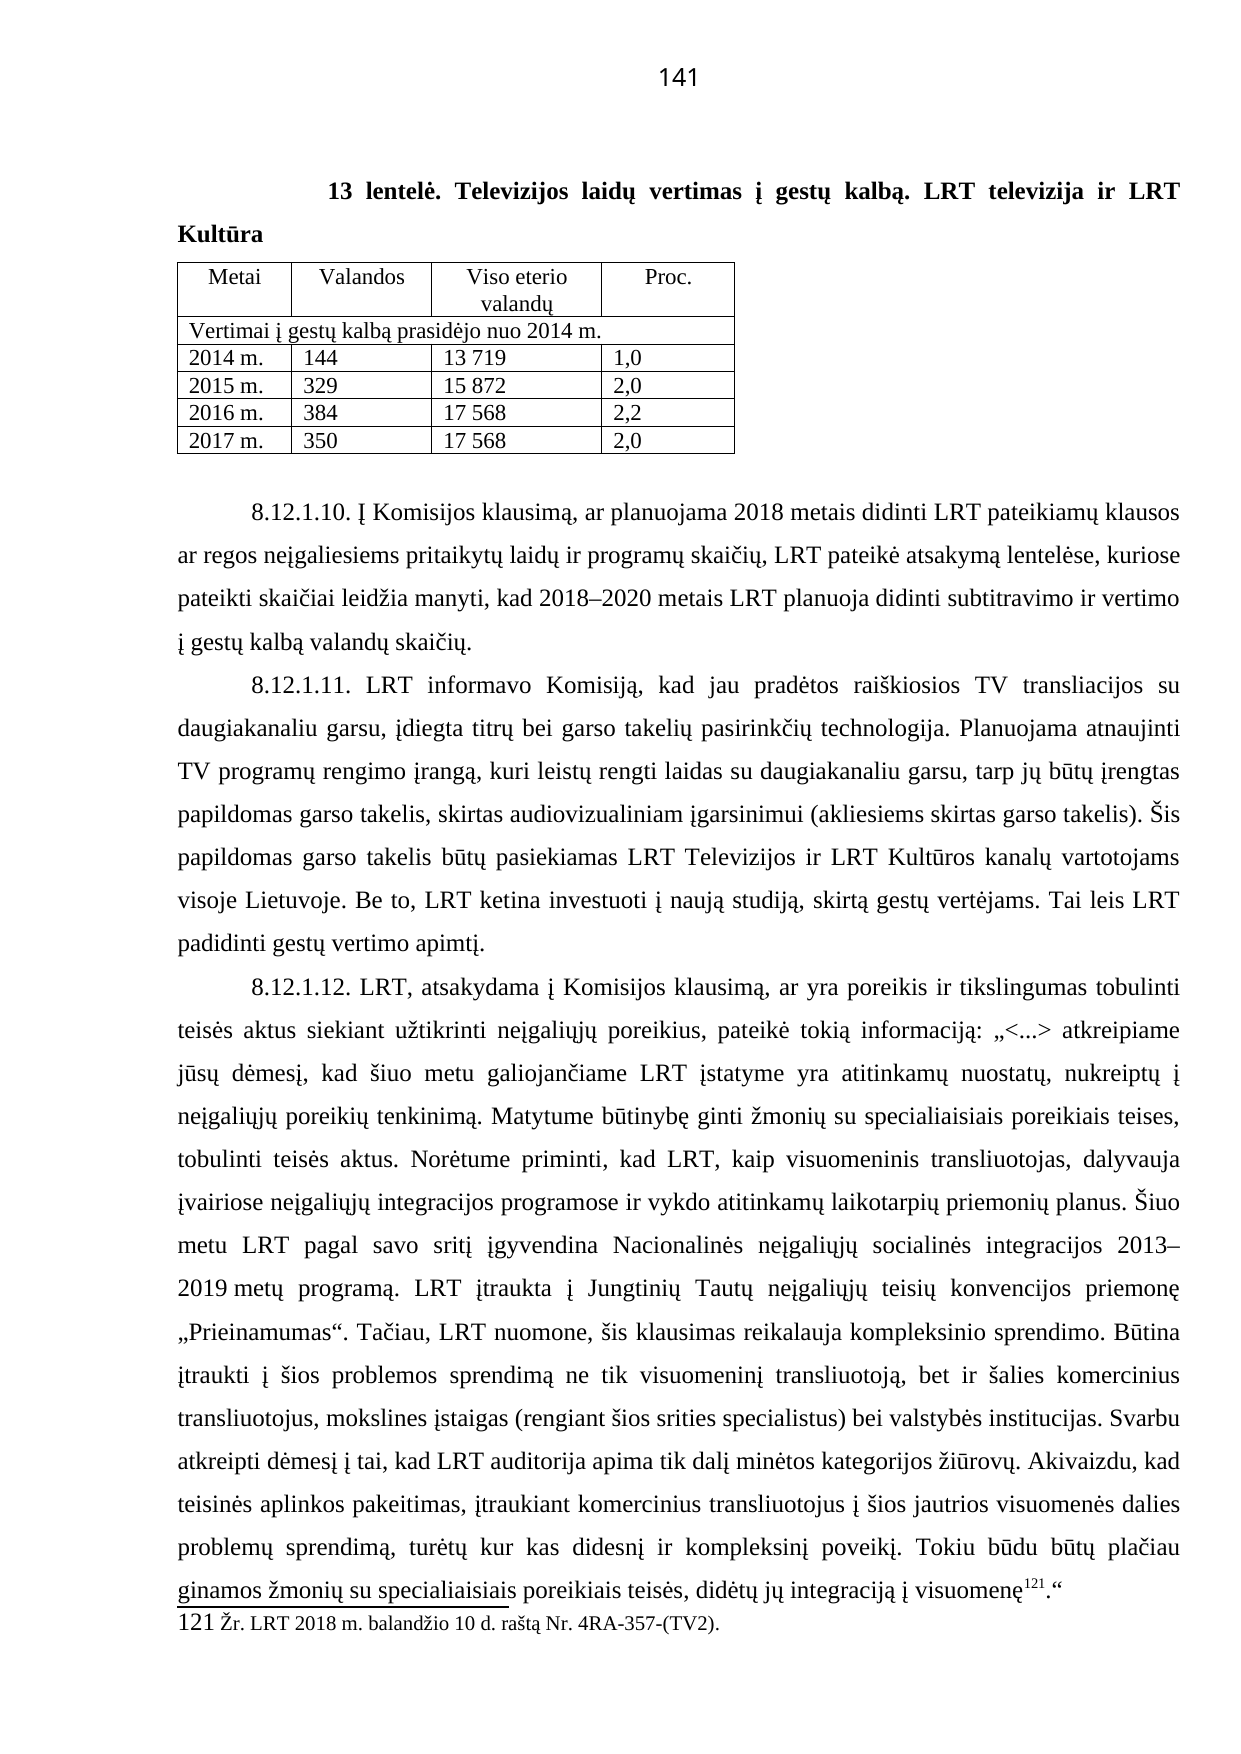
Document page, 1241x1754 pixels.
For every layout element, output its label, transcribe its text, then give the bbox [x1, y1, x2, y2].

table_cell 2017 m. [178, 427, 291, 453]
text 8.12.1.11. LRT informavo Komisiją, kad jau pradėtos raiškiosios TV transliacijos su daugiakanaliu garsu, įdiegta titrų bei garso takelių pasirinkčių technologija. Planuojama atnaujinti TV programų rengimo įrangą, kuri leistų rengti laidas su daugiakanaliu garsu, tarp jų būtų įrengtas papildomas garso takelis, skirtas audiovizualiniam įgarsinimui (akliesiems skirtas garso takelis). Šis papildomas garso takelis būtų pasiekiamas LRT Televizijos ir LRT Kultūros kanalų vartotojams visoje Lietuvoje. Be to, LRT ketina investuoti į naują studiją, skirtą gestų vertėjams. Tai leis LRT padidinti gestų vertimo apimtį. [177, 670, 1181, 957]
table_cell 13 719 [432, 345, 601, 371]
text 8.12.1.10. Į Komisijos klausimą, ar planuojama 2018 metais didinti LRT pateikiamų klausos ar regos neįgaliesiems pritaikytų laidų ir programų skaičių, LRT pateikė atsakymą lentelėse, kuriose pateikti skaičiai leidžia manyti, kad 2018–2020 metais LRT planuoja didinti subtitravimo ir vertimo į gestų kalbą valandų skaičių. [177, 497, 1181, 655]
table_cell 2016 m. [178, 399, 291, 426]
table_header Valandos [292, 263, 431, 316]
table_cell 15 872 [432, 372, 601, 398]
table_cell 2015 m. [178, 372, 291, 398]
table_cell 1,0 [602, 345, 734, 371]
table_cell 2014 m. [178, 345, 291, 371]
table_cell 384 [292, 399, 431, 426]
table_cell 350 [292, 427, 431, 453]
table_cell 329 [292, 372, 431, 398]
table_cell 17 568 [432, 399, 601, 426]
table_header Viso eterio valandų [432, 263, 601, 316]
table_cell Vertimai į gestų kalbą prasidėjo nuo 2014 m. [178, 317, 734, 343]
table_cell 17 568 [432, 427, 601, 453]
text Žr. LRT 2018 m. balandžio 10 d. raštą Nr. 4RA-357-(TV2). [177, 1607, 1181, 1636]
text 8.12.1.12. LRT, atsakydama į Komisijos klausimą, ar yra poreikis ir tikslingumas tobulinti teisės aktus siekiant užtikrinti neįgaliųjų poreikius, pateikė tokią informaciją: „<...> atkreipiame jūsų dėmesį, kad šiuo metu galiojančiame LRT įstatyme yra atitinkamų nuostatų, nukreiptų į neįgaliųjų poreikių tenkinimą. Matytume būtinybę ginti žmonių su specialiaisiais poreikiais teises, tobulinti teisės aktus. Norėtume priminti, kad LRT, kaip visuomeninis transliuotojas, dalyvauja įvairiose neįgaliųjų integracijos programose ir vykdo atitinkamų laikotarpių priemonių planus. Šiuo metu LRT pagal savo sritį įgyvendina Nacionalinės neįgaliųjų socialinės integracijos 2013–2019 metų programą. LRT įtraukta į Jungtinių Tautų neįgaliųjų teisių konvencijos priemonę „Prieinamumas“. Tačiau, LRT nuomone, šis klausimas reikalauja kompleksinio sprendimo. Būtina įtraukti į šios problemos sprendimą ne tik visuomeninį transliuotoją, bet ir šalies komercinius transliuotojus, mokslines įstaigas (rengiant šios srities specialistus) bei valstybės institucijas. Svarbu atkreipti dėmesį į tai, kad LRT auditorija apima tik dalį minėtos kategorijos žiūrovų. Akivaizdu, kad teisinės aplinkos pakeitimas, įtraukiant komercinius transliuotojus į šios jautrios visuomenės dalies problemų sprendimą, turėtų kur kas didesnį ir kompleksinį poveikį. Tokiu būdu būtų plačiau ginamos žmonių su specialiaisiais poreikiais teisės, didėtų jų integraciją į visuomenę.“ [177, 972, 1181, 1604]
table_cell 144 [292, 345, 431, 371]
table_cell 2,2 [602, 399, 734, 426]
table_header Metai [178, 263, 291, 316]
table_cell 2,0 [602, 372, 734, 398]
text 13 lentelė. Televizijos laidų vertimas į gestų kalbą. LRT televizija ir LRT Kultūra [177, 176, 1181, 248]
table_header Proc. [602, 263, 734, 316]
table_cell 2,0 [602, 427, 734, 453]
